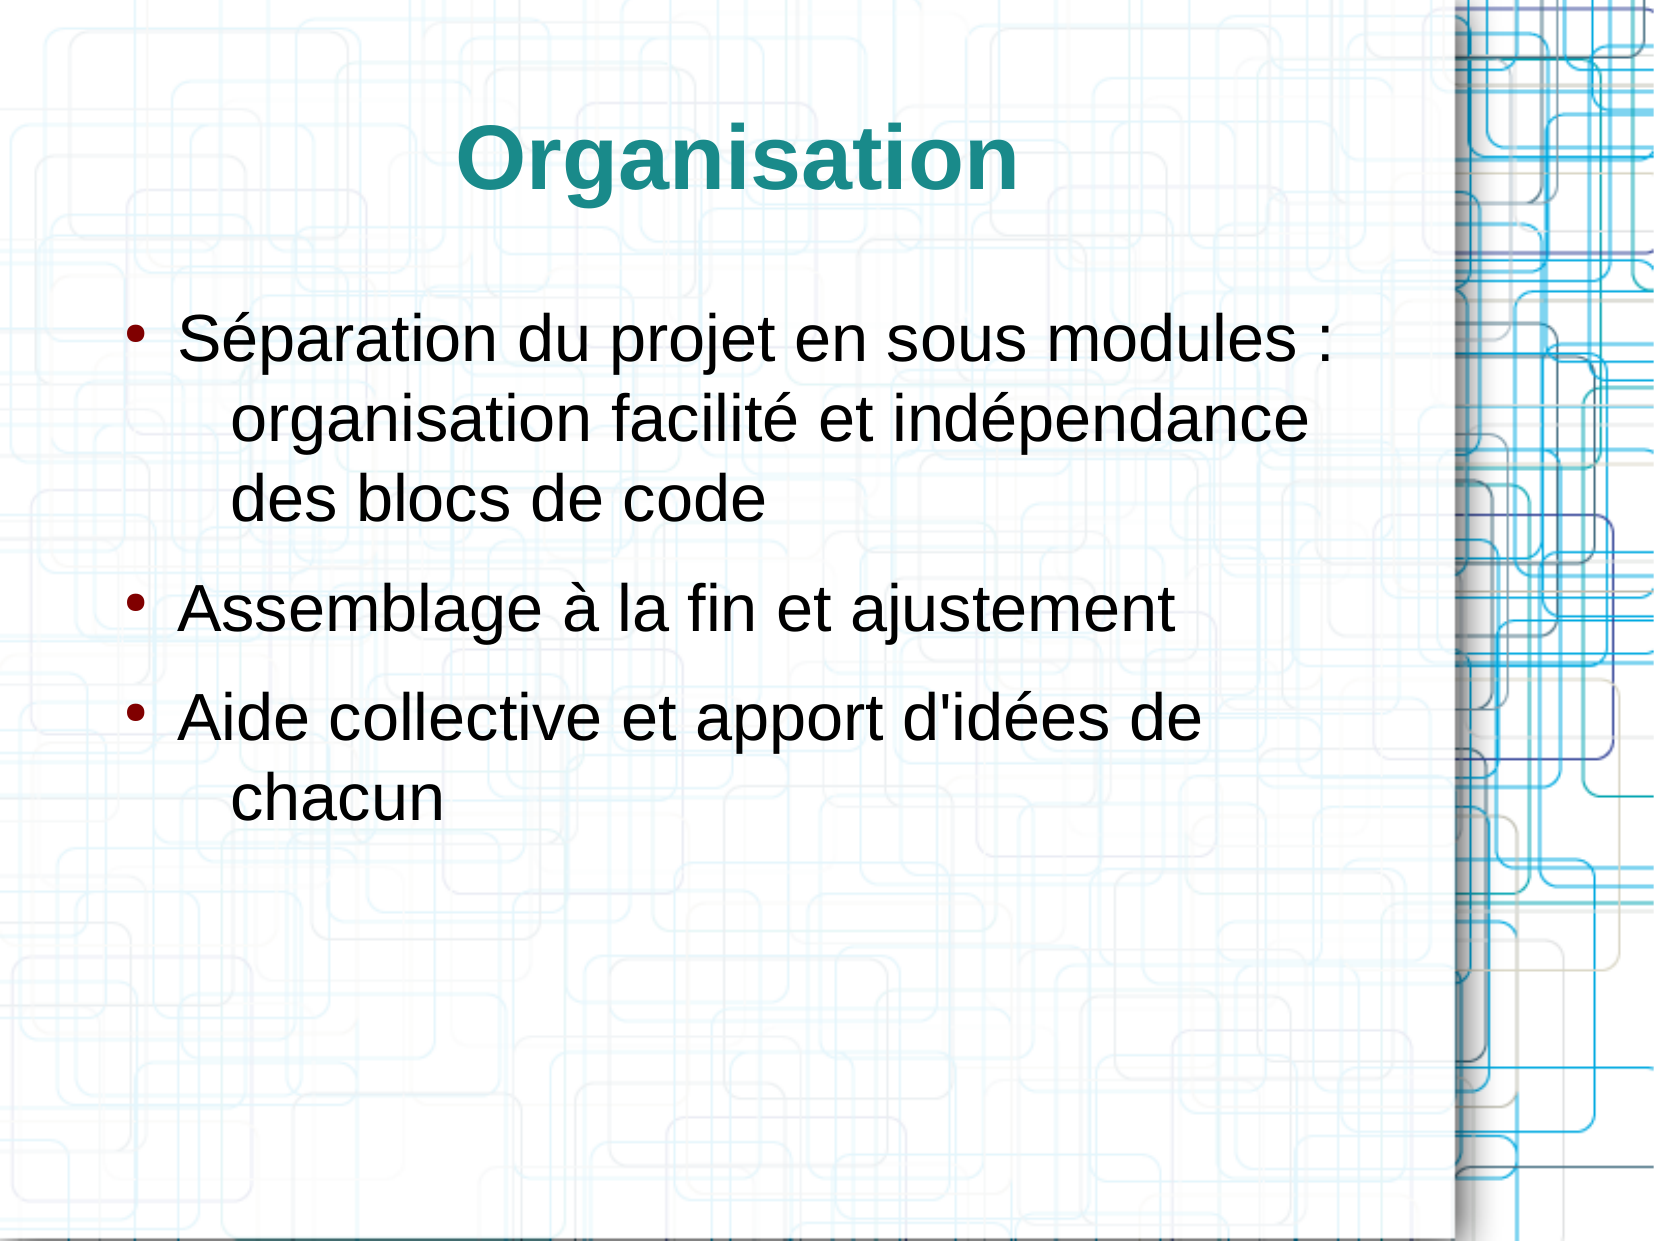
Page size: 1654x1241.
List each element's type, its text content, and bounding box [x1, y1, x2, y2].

title Organisation [59, 49, 1418, 257]
list Séparation du projet en sous modules : organisation facilité et indépendance des blocs de code Assemblage à la fin et ajustement Aide collective et apport d'idées de chacun [88, 295, 1424, 1015]
picture [0, 0, 1654, 1241]
